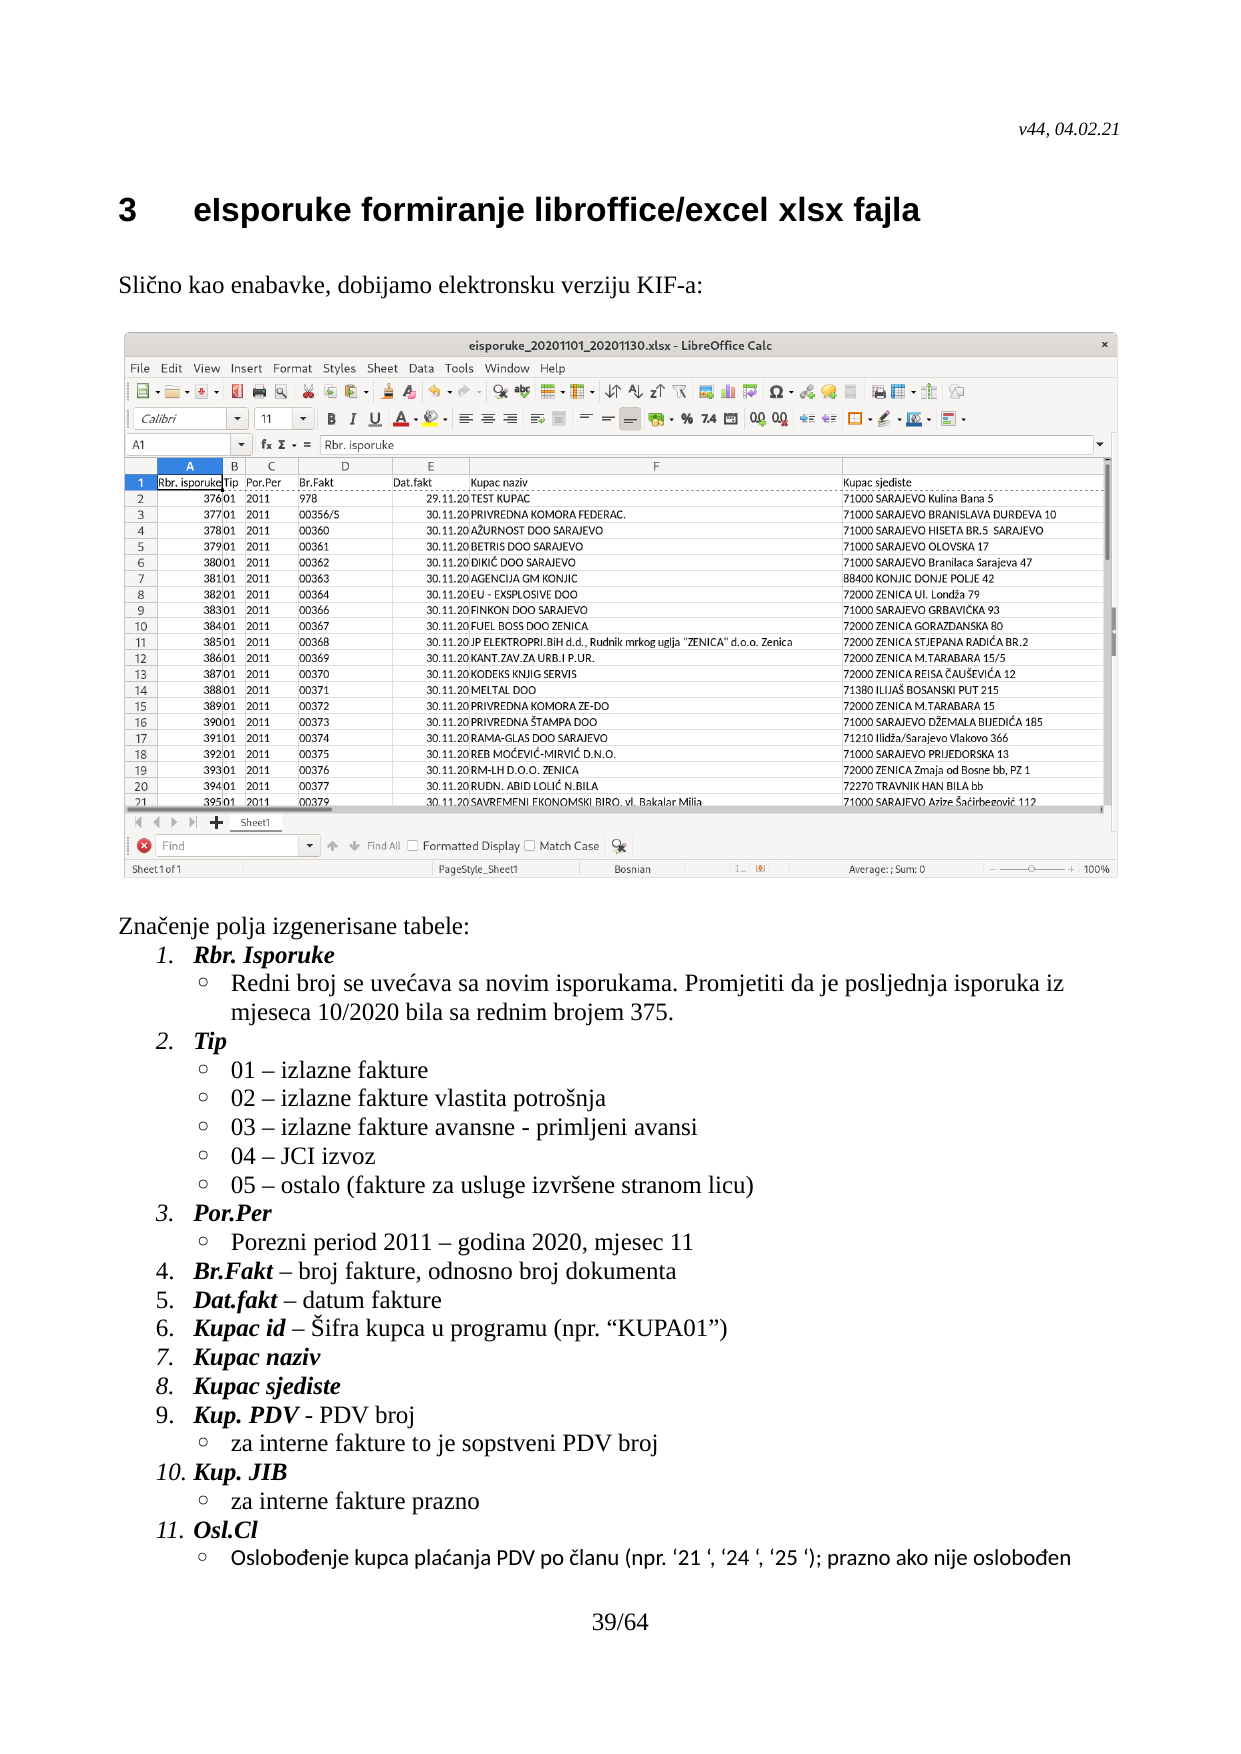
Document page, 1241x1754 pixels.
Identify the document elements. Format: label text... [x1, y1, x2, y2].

list Osl.Cl [156, 1515, 1122, 1543]
picture [118, 327, 1123, 883]
list Dat.fakt – datum fakture [156, 1285, 1122, 1313]
list Rbr. Isporuke [156, 940, 1122, 968]
list Kupac id – Šifra kupca u programu (npr. “KUPA01”) [156, 1313, 1122, 1342]
text Slično kao enabavke, dobijamo elektronsku verziju KIF-a: [118, 270, 1122, 299]
list Kup. PDV - PDV broj [156, 1400, 1122, 1428]
list 04 – JCI izvoz [193, 1141, 1122, 1170]
list Kupac naziv [156, 1342, 1122, 1371]
list Porezni period 2011 – godina 2020, mjesec 11 [193, 1227, 1122, 1256]
list 02 – izlazne fakture vlastita potrošnja [193, 1083, 1122, 1112]
list Br.Fakt – broj fakture, odnosno broj dokumenta [156, 1256, 1122, 1285]
list Tip [156, 1026, 1122, 1055]
list Oslobođenje kupca plaćanja PDV po članu (npr. ‘21 ‘, ‘24 ‘, ‘25 ‘); prazno ako nije oslobođen [193, 1543, 1122, 1571]
list Kup. JIB [156, 1457, 1122, 1486]
list 05 – ostalo (fakture za usluge izvršene stranom licu) [193, 1170, 1122, 1198]
list za interne fakture to je sopstveni PDV broj [193, 1428, 1122, 1457]
subtitle eIsporuke formiranje libroffice/excel xlsx fajla [118, 190, 1122, 229]
list za interne fakture prazno [193, 1486, 1122, 1515]
list 01 – izlazne fakture [193, 1055, 1122, 1083]
list 03 – izlazne fakture avansne - primljeni avansi [193, 1112, 1122, 1141]
list Redni broj se uvećava sa novim isporukama. Promjetiti da je posljednja isporuka iz mjeseca 10/2020 bila sa rednim brojem 375. [193, 968, 1122, 1026]
list Por.Per [156, 1198, 1122, 1227]
text Značenje polja izgenerisane tabele: [118, 911, 1122, 940]
list Kupac sjediste [156, 1371, 1122, 1400]
